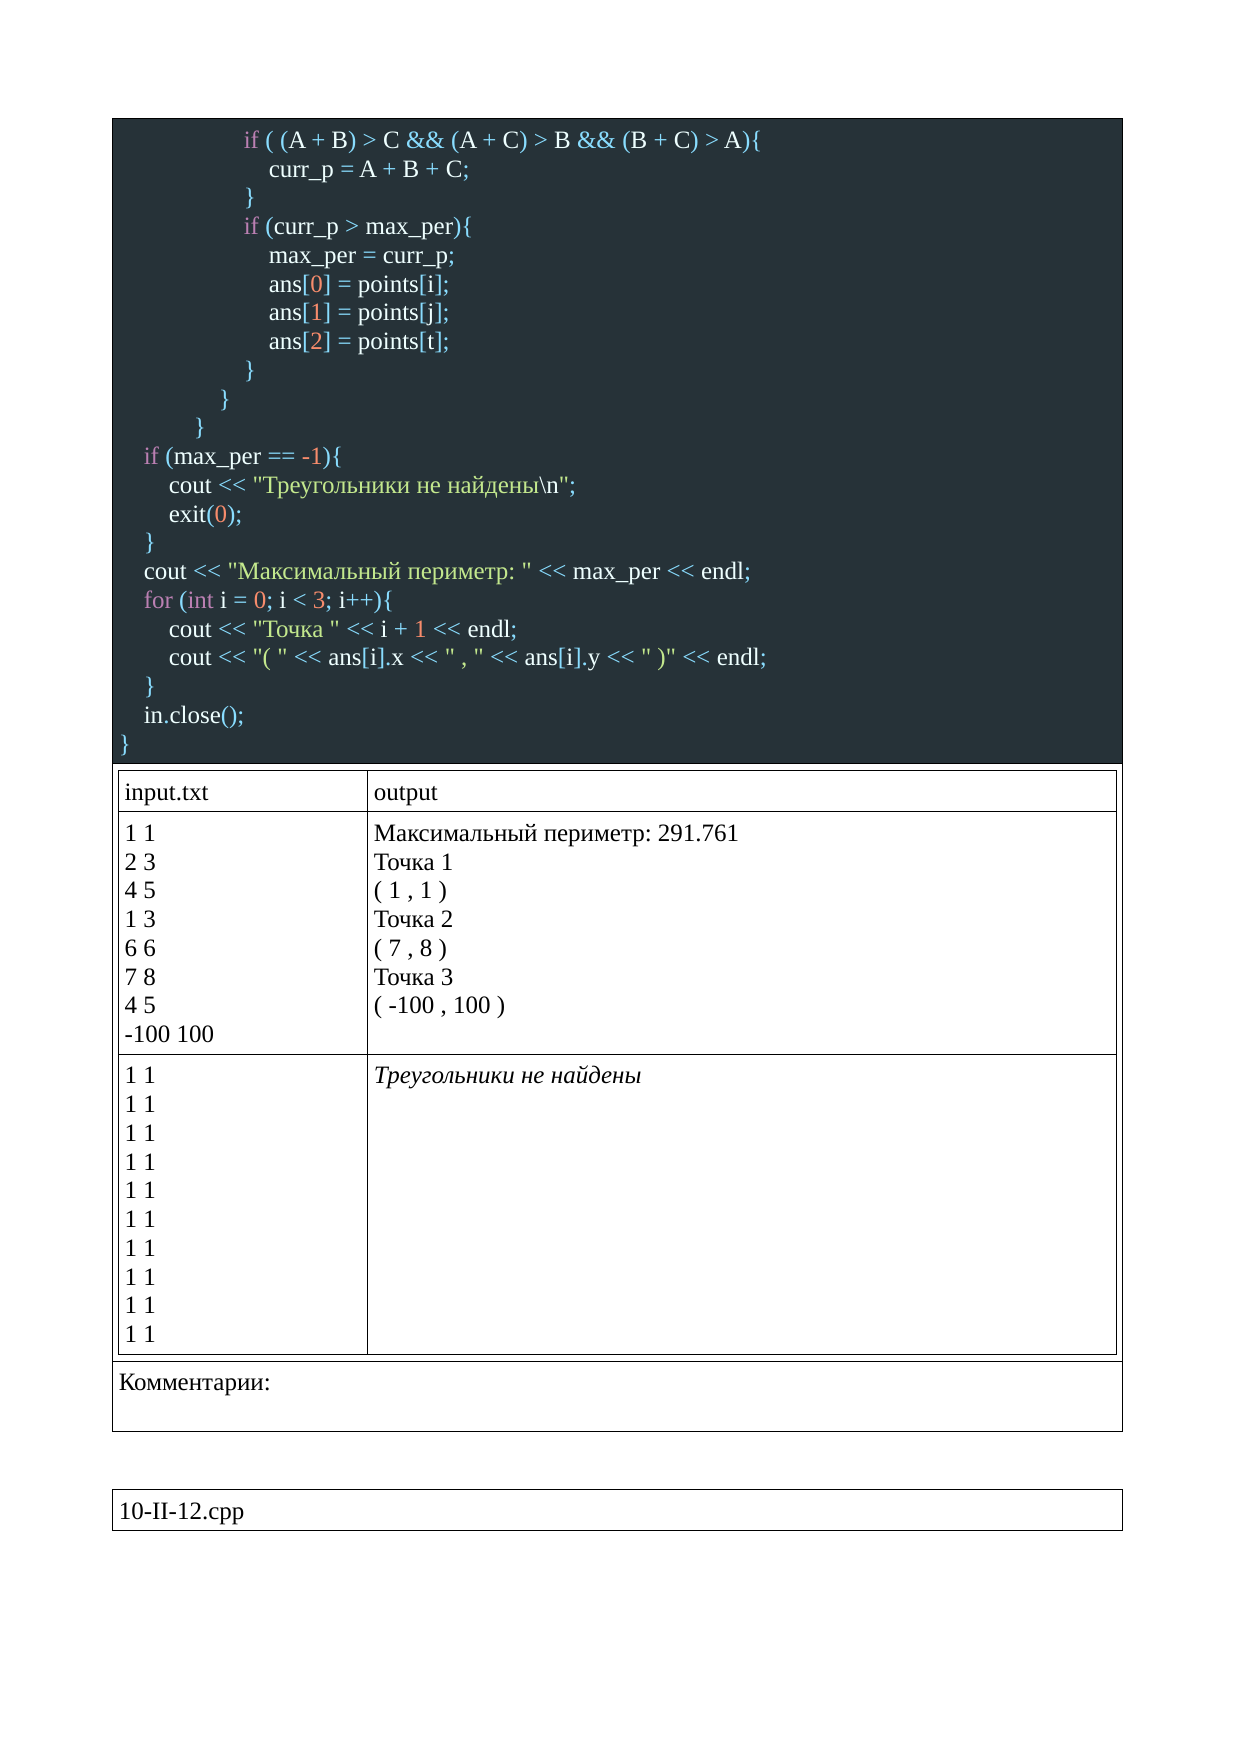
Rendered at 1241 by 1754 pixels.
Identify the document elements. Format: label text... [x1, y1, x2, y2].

table_cell Треугольники не найдены [368, 1055, 1116, 1354]
table_cell Комментарии: [113, 1362, 1122, 1431]
table_cell Максимальный периметр: 291.761 Точка 1 ( 1 , 1 ) Точка 2 ( 7 , 8 ) Точка 3 ( -100 , 100 ) [368, 812, 1116, 1054]
table_cell 1 1 1 1 1 1 1 1 1 1 1 1 1 1 1 1 1 1 1 1 [119, 1055, 367, 1354]
table_header input.txt [119, 771, 367, 811]
table_cell [113, 764, 1122, 1361]
table_header 10-II-12.cpp [113, 1490, 1122, 1530]
table_cell 1 1 2 3 4 5 1 3 6 6 7 8 4 5 -100 100 [119, 812, 367, 1054]
table_cell if ( (A + B) > C && (A + C) > B && (B + C) > A){ curr_p = A + B + C; } if (curr_p > max_per){ max_per = curr_p; ans[0] = points[i]; ans[1] = points[j]; ans[2] = points[t]; } } } if (max_per == -1){ cout << "Треугольники не найдены\n"; exit(0); } cout << "Максимальный периметр: " << max_per << endl; for (int i = 0; i < 3; i++){ cout << "Точка " << i + 1 << endl; cout << "( " << ans[i].x << " , " << ans[i].y << " )" << endl; } in.close(); } [113, 119, 1122, 763]
table_header output [368, 771, 1116, 811]
